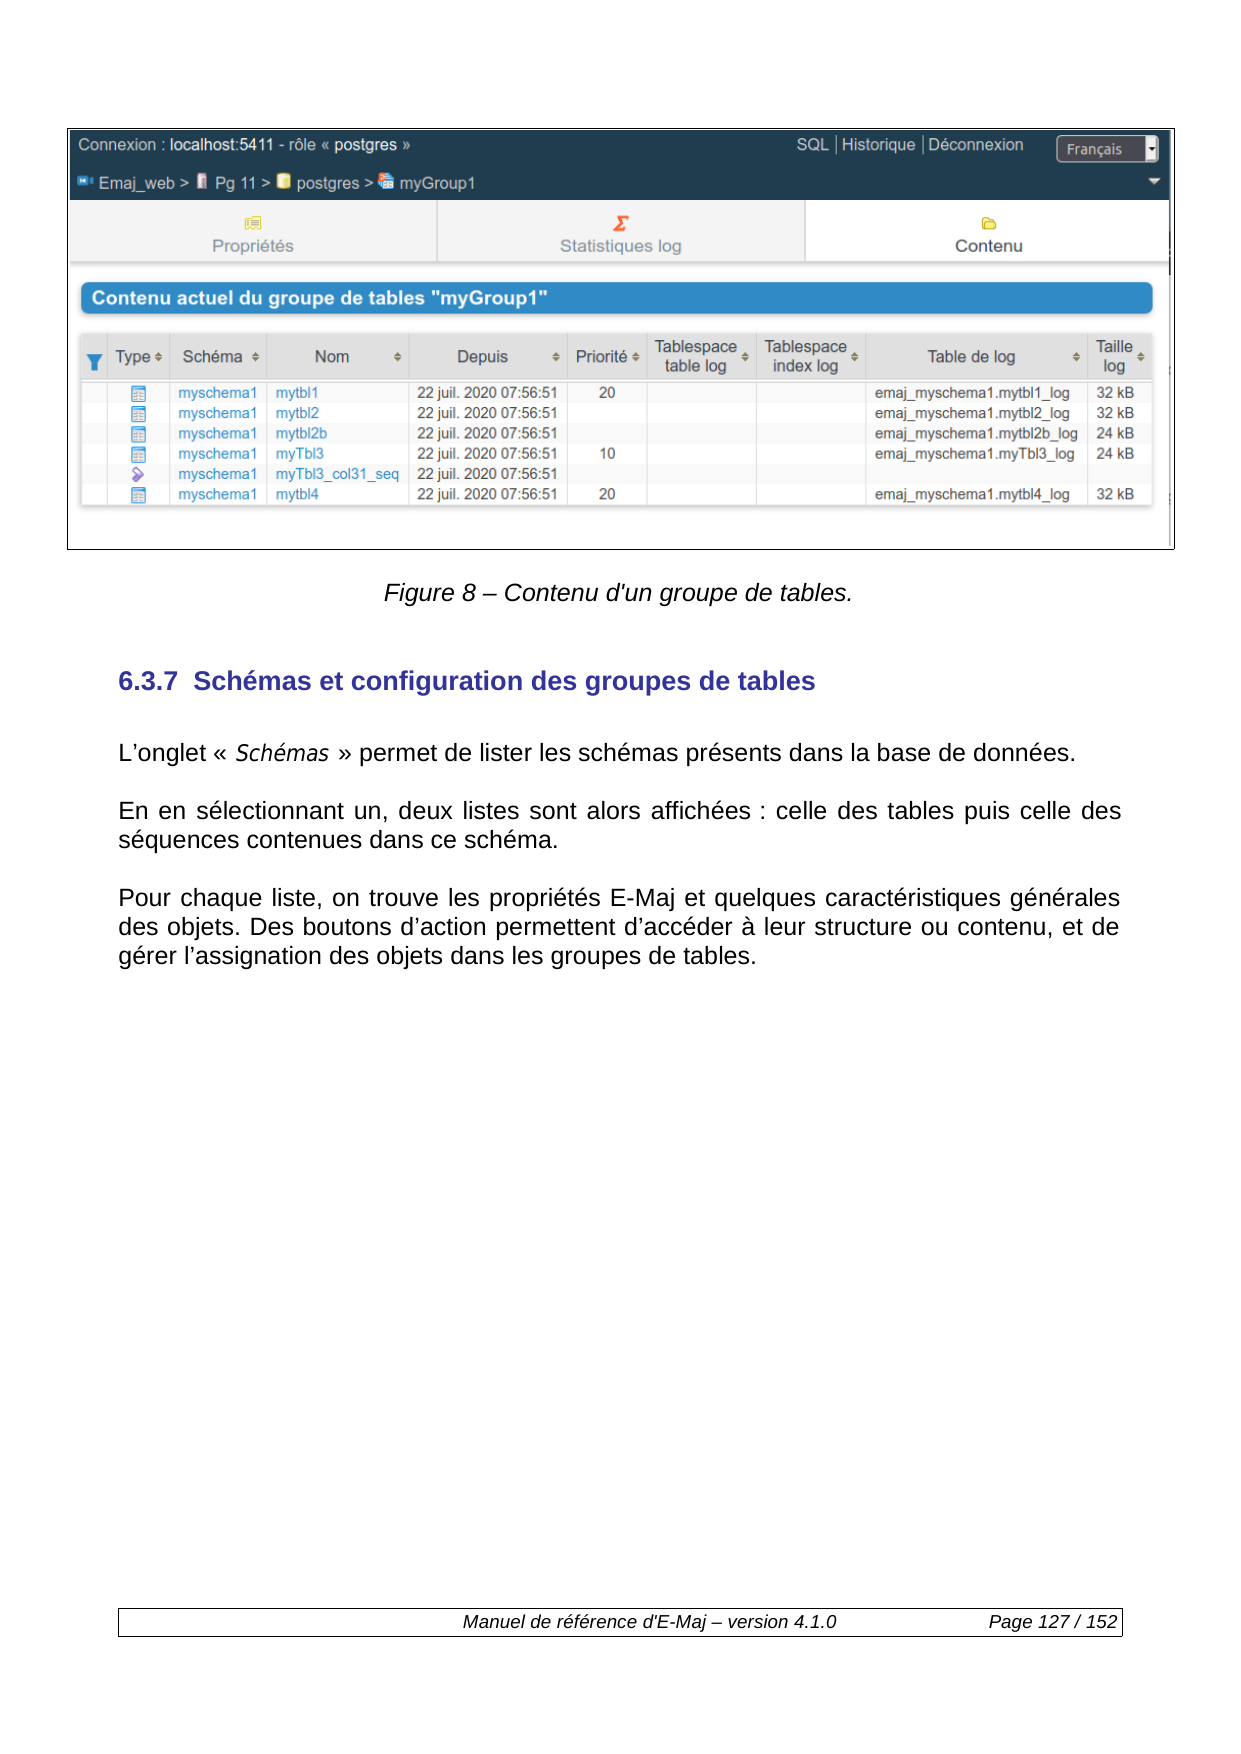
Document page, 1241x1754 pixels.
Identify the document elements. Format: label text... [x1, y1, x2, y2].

text Pour chaque liste, on trouve les propriétés E-Maj et quelques caractéristiques générales des objets. Des boutons d’action permettent d’accéder à leur structure ou contenu, et de gérer l’assignation des objets dans les groupes de tables. [118, 883, 1122, 970]
text L’onglet « Schémas » permet de lister les schémas présents dans la base de données. [118, 738, 1122, 767]
text En en sélectionnant un, deux listes sont alors affichées : celle des tables puis celle des séquences contenues dans ce schéma. [118, 796, 1122, 854]
picture [69, 130, 1171, 546]
subtitle Schémas et configuration des groupes de tables [118, 665, 1122, 696]
text Figure 8 – Contenu d'un groupe de tables. [118, 578, 1122, 607]
